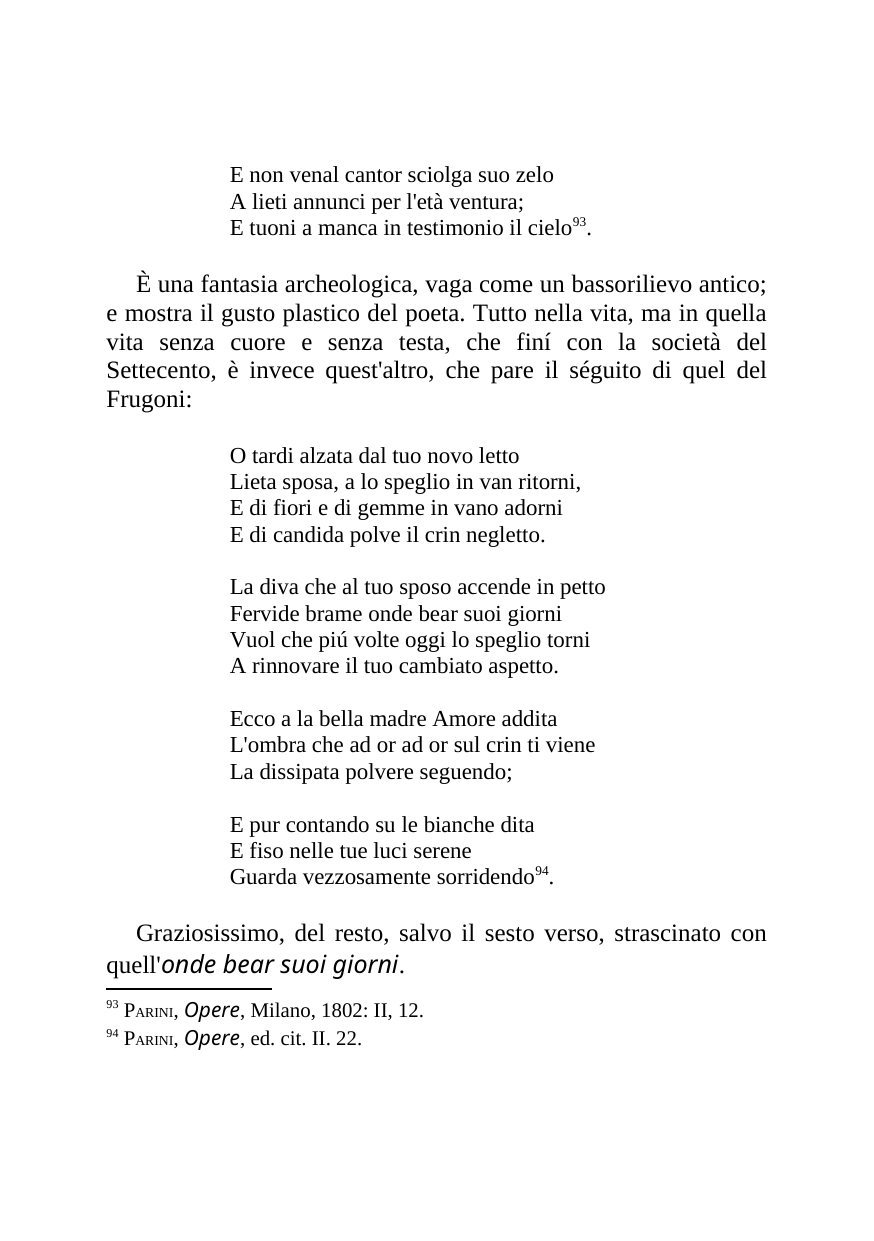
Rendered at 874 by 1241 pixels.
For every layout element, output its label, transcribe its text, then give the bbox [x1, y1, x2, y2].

text Lieta sposa, a lo speglio in van ritorni, [200, 468, 768, 494]
text Ecco a la bella madre Amore addita [200, 705, 768, 732]
text E tuoni a manca in testimonio il cielo. [200, 214, 768, 240]
text A lieti annunci per l'età ventura; [200, 188, 768, 214]
text E di candida polve il crin negletto. [200, 521, 768, 547]
text La dissipata polvere seguendo; [200, 758, 768, 784]
text E pur contando su le bianche dita [200, 811, 768, 837]
text E di fiori e di gemme in vano adorni [200, 494, 768, 521]
text È una fantasia archeologica, vaga come un bassorilievo antico; e mostra il gusto plastico del poeta. Tutto nella vita, ma in quella vita senza cuore e senza testa, che finí con la società del Settecento, è invece quest'altro, che pare il séguito di quel del Frugoni: [106, 269, 768, 413]
text Vuol che piú volte oggi lo speglio torni [200, 626, 768, 652]
text L'ombra che ad or ad or sul crin ti viene [200, 732, 768, 758]
text O tardi alzata dal tuo novo letto [200, 442, 768, 468]
text La diva che al tuo sposo accende in petto [200, 573, 768, 600]
text E non venal cantor sciolga suo zelo [200, 161, 768, 188]
text A rinnovare il tuo cambiato aspetto. [200, 652, 768, 679]
text Parini, Opere, Milano, 1802: II, 12. [106, 995, 768, 1023]
text Parini, Opere, ed. cit. II. 22. [106, 1023, 768, 1052]
text E fiso nelle tue luci serene [200, 837, 768, 863]
text Fervide brame onde bear suoi giorni [200, 600, 768, 626]
text Guarda vezzosamente sorridendo. [200, 863, 768, 890]
text Graziosissimo, del resto, salvo il sesto verso, strascinato con quell'onde bear suoi giorni. [106, 918, 768, 981]
